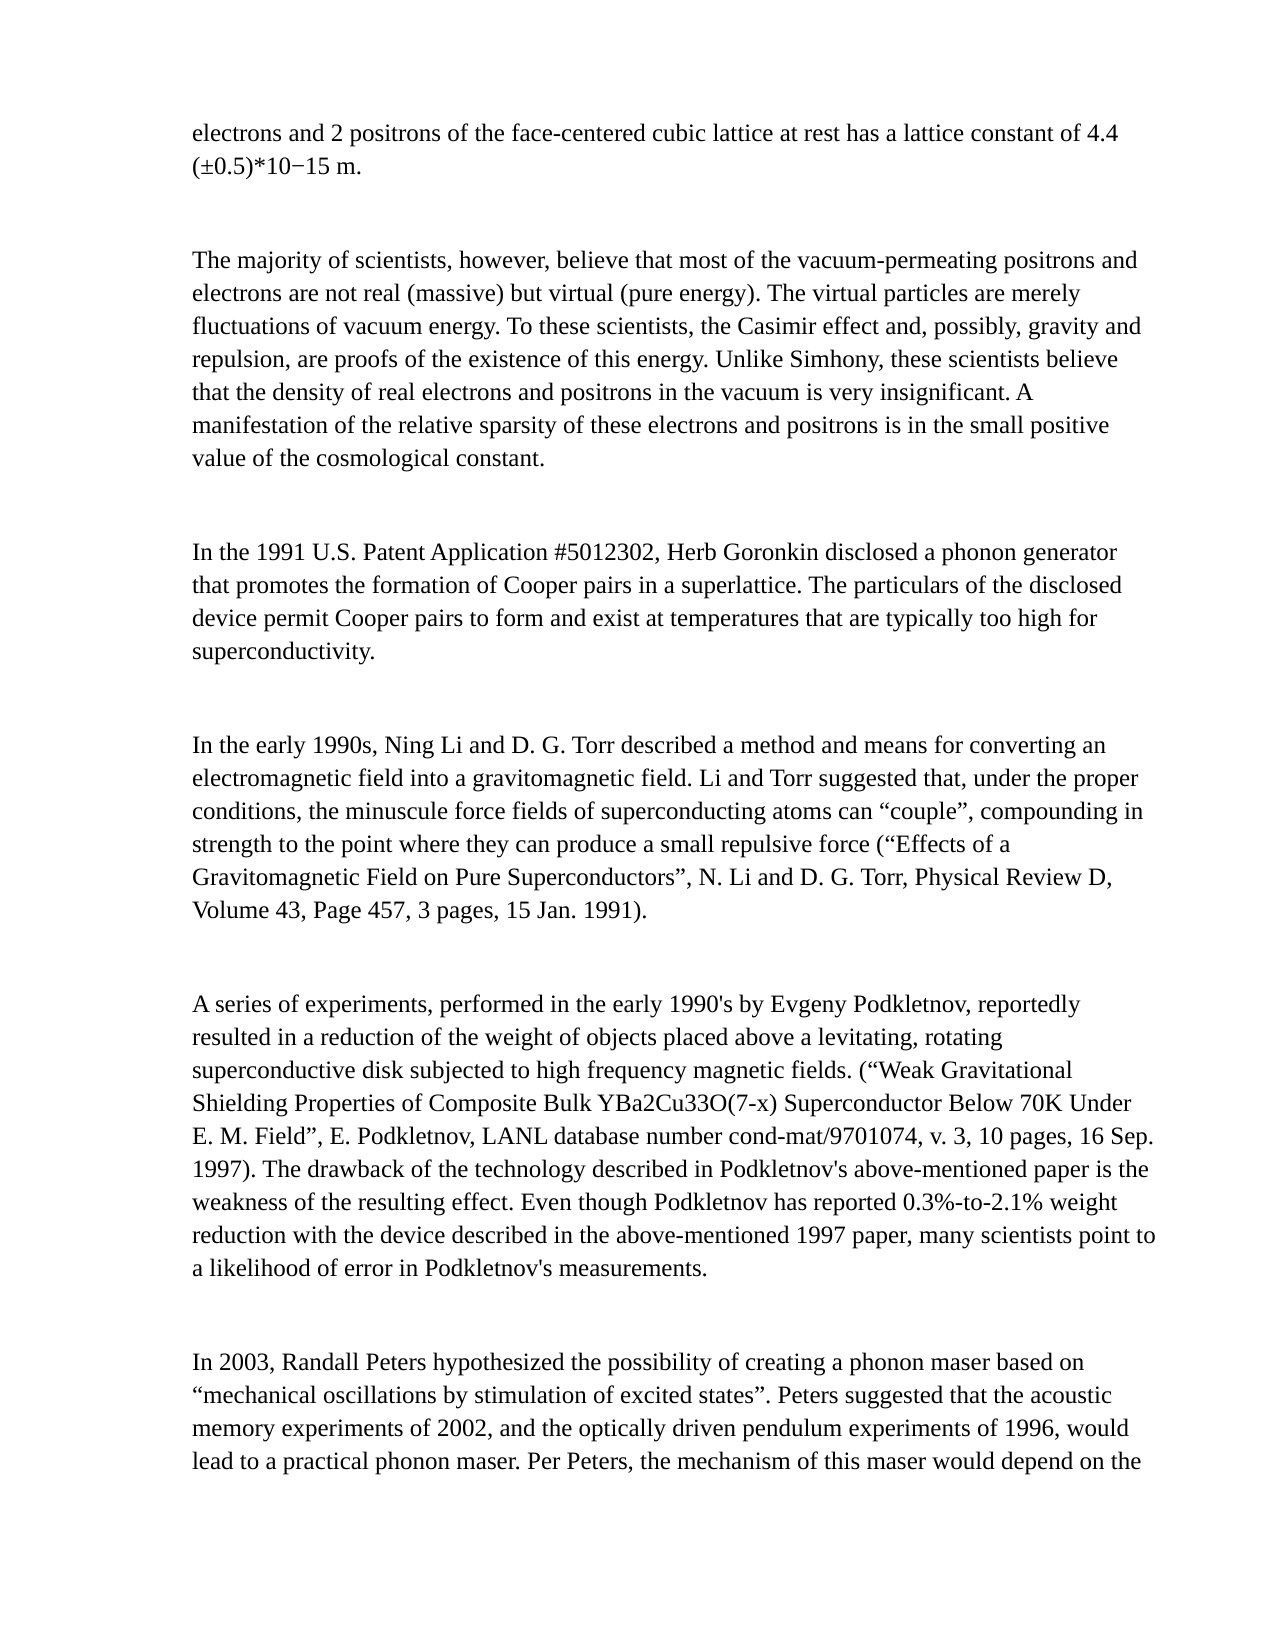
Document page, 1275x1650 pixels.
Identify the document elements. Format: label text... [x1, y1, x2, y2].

list A series of experiments, performed in the early 1990's by Evgeny Podkletnov, reportedly resulted in a reduction of the weight of objects placed above a levitating, rotating superconductive disk subjected to high frequency magnetic fields. (“Weak Gravitational Shielding Properties of Composite Bulk YBa2Cu33O(7-x) Superconductor Below 70K Under E. M. Field”, E. Podkletnov, LANL database number cond-mat/9701074, v. 3, 10 pages, 16 Sep. 1997). The drawback of the technology described in Podkletnov's above-mentioned paper is the weakness of the resulting effect. Even though Podkletnov has reported 0.3%-to-2.1% weight reduction with the device described in the above-mentioned 1997 paper, many scientists point to a likelihood of error in Podkletnov's measurements. [118, 989, 1157, 1282]
list In 2003, Randall Peters hypothesized the possibility of creating a phonon maser based on “mechanical oscillations by stimulation of excited states”. Peters suggested that the acoustic memory experiments of 2002, and the optically driven pendulum experiments of 1996, would lead to a practical phonon maser. Per Peters, the mechanism of this maser would depend on the [118, 1347, 1157, 1475]
list electrons and 2 positrons of the face-centered cubic lattice at rest has a lattice constant of 4.4 (±0.5)*10−15 m. [118, 118, 1157, 180]
list In the 1991 U.S. Patent Application #5012302, Herb Goronkin disclosed a phonon generator that promotes the formation of Cooper pairs in a superlattice. The particulars of the disclosed device permit Cooper pairs to form and exist at temperatures that are typically too high for superconductivity. [118, 537, 1157, 665]
list The majority of scientists, however, believe that most of the vacuum-permeating positrons and electrons are not real (massive) but virtual (pure energy). The virtual particles are merely fluctuations of vacuum energy. To these scientists, the Casimir effect and, possibly, gravity and repulsion, are proofs of the existence of this energy. Unlike Simhony, these scientists believe that the density of real electrons and positrons in the vacuum is very insignificant. A manifestation of the relative sparsity of these electrons and positrons is in the small positive value of the cosmological constant. [118, 245, 1157, 472]
list In the early 1990s, Ning Li and D. G. Torr described a method and means for converting an electromagnetic field into a gravitomagnetic field. Li and Torr suggested that, under the proper conditions, the minuscule force fields of superconducting atoms can “couple”, compounding in strength to the point where they can produce a small repulsive force (“Effects of a Gravitomagnetic Field on Pure Superconductors”, N. Li and D. G. Torr, Physical Review D, Volume 43, Page 457, 3 pages, 15 Jan. 1991). [118, 730, 1157, 924]
